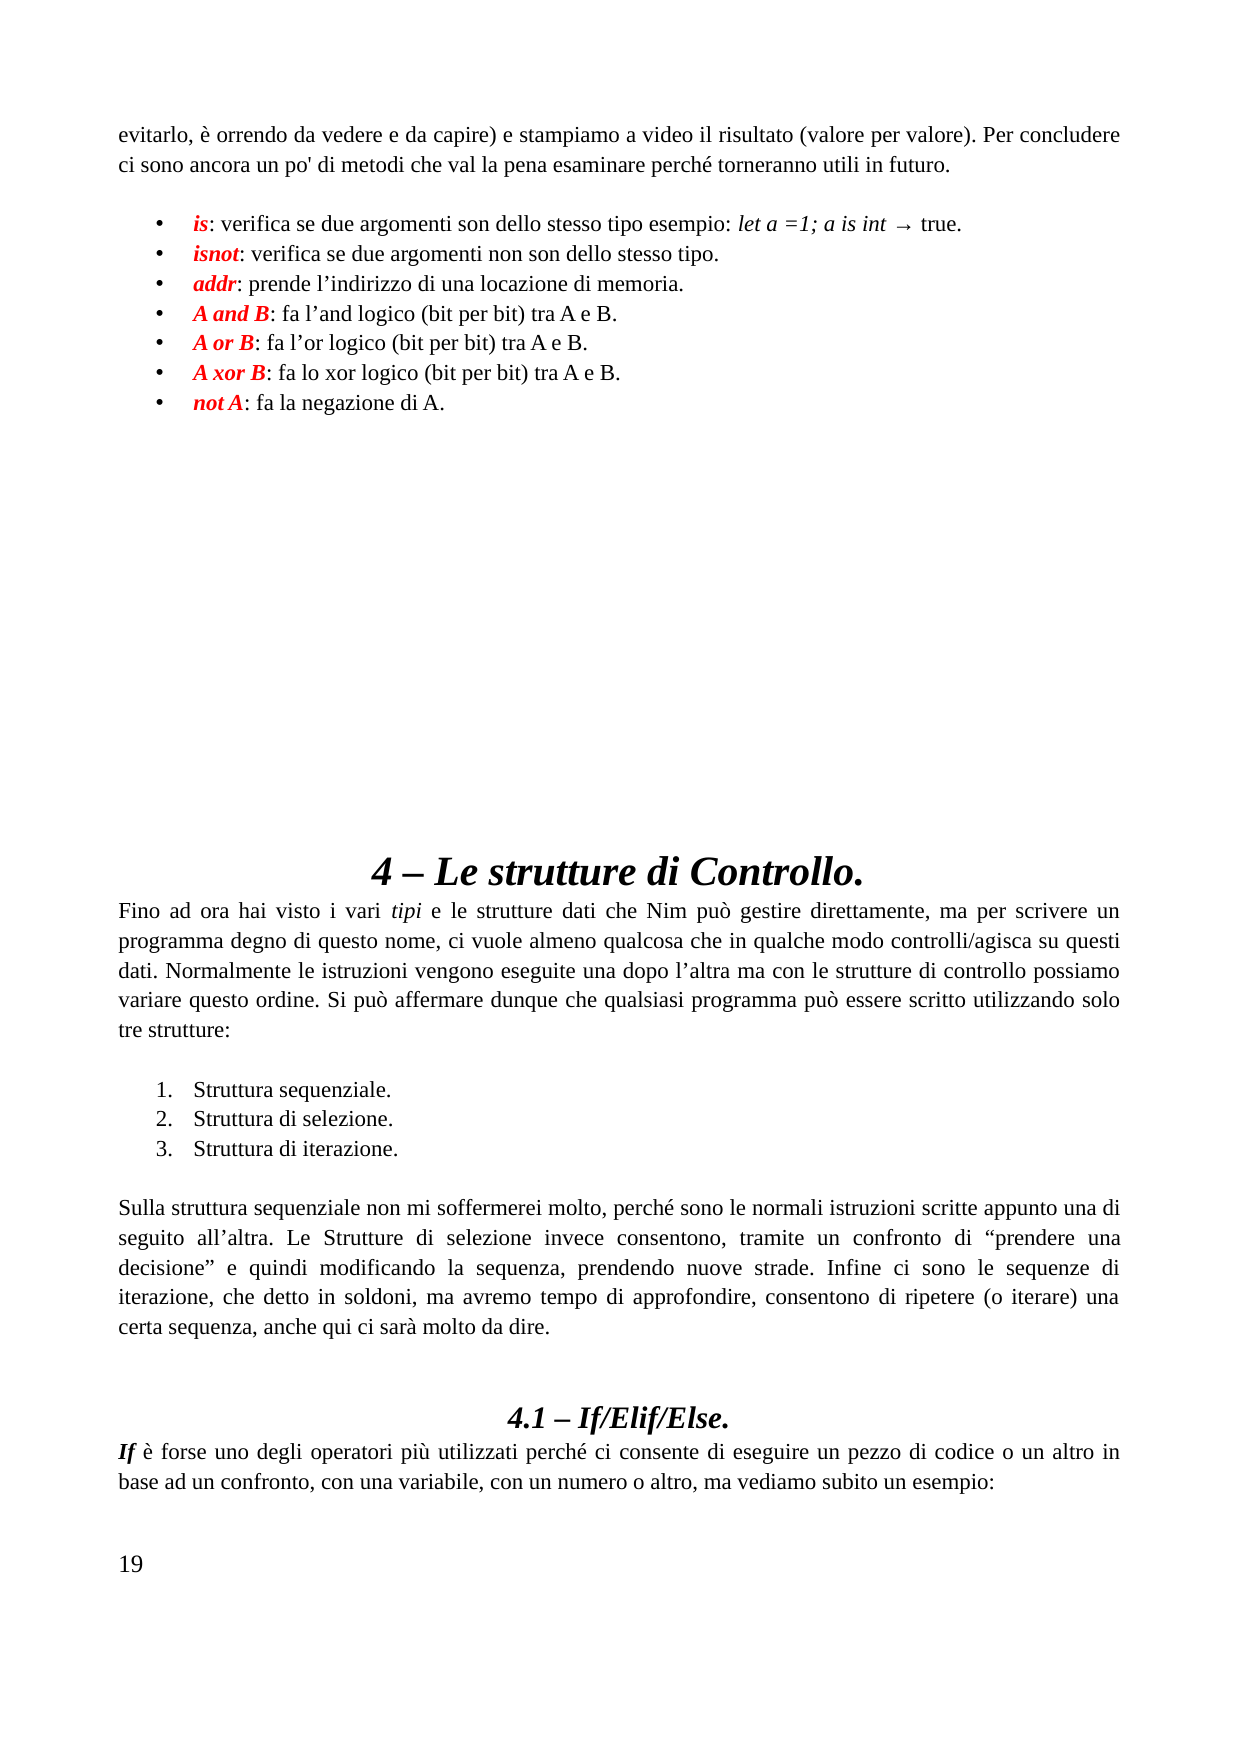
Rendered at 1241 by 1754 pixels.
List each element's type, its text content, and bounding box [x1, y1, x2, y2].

list Struttura di selezione. [156, 1102, 1122, 1132]
list A or B: fa l’or logico (bit per bit) tra A e B. [156, 326, 1122, 356]
text 4 – Le strutture di Controllo. [118, 846, 1122, 894]
list A xor B: fa lo xor logico (bit per bit) tra A e B. [156, 356, 1122, 385]
text Fino ad ora hai visto i vari tipi e le strutture dati che Nim può gestire direttamente, ma per scrivere un programma degno di questo nome, ci vuole almeno qualcosa che in qualche modo controlli/agisca su questi dati. Normalmente le istruzioni vengono eseguite una dopo l’altra ma con le strutture di controllo possiamo variare questo ordine. Si può affermare dunque che qualsiasi programma può essere scritto utilizzando solo tre strutture: [118, 894, 1122, 1043]
list isnot: verifica se due argomenti non son dello stesso tipo. [156, 237, 1122, 267]
list A and B: fa l’and logico (bit per bit) tra A e B. [156, 296, 1122, 326]
list not A: fa la negazione di A. [156, 385, 1122, 415]
text 4.1 – If/Elif/Else. [118, 1399, 1122, 1435]
list is: verifica se due argomenti son dello stesso tipo esempio: let a =1; a is int → true. [156, 207, 1122, 237]
list addr: prende l’indirizzo di una locazione di memoria. [156, 267, 1122, 296]
list Struttura di iterazione. [156, 1132, 1122, 1161]
text evitarlo, è orrendo da vedere e da capire) e stampiamo a video il risultato (valore per valore). Per concludere ci sono ancora un po' di metodi che val la pena esaminare perché torneranno utili in futuro. [118, 118, 1122, 177]
text If è forse uno degli operatori più utilizzati perché ci consente di eseguire un pezzo di codice o un altro in base ad un confronto, con una variabile, con un numero o altro, ma vediamo subito un esempio: [118, 1435, 1122, 1494]
list Struttura sequenziale. [156, 1072, 1122, 1102]
text Sulla struttura sequenziale non mi soffermerei molto, perché sono le normali istruzioni scritte appunto una di seguito all’altra. Le Strutture di selezione invece consentono, tramite un confronto di “prendere una decisione” e quindi modificando la sequenza, prendendo nuove strade. Infine ci sono le sequenze di iterazione, che detto in soldoni, ma avremo tempo di approfondire, consentono di ripetere (o iterare) una certa sequenza, anche qui ci sarà molto da dire. [118, 1191, 1122, 1339]
